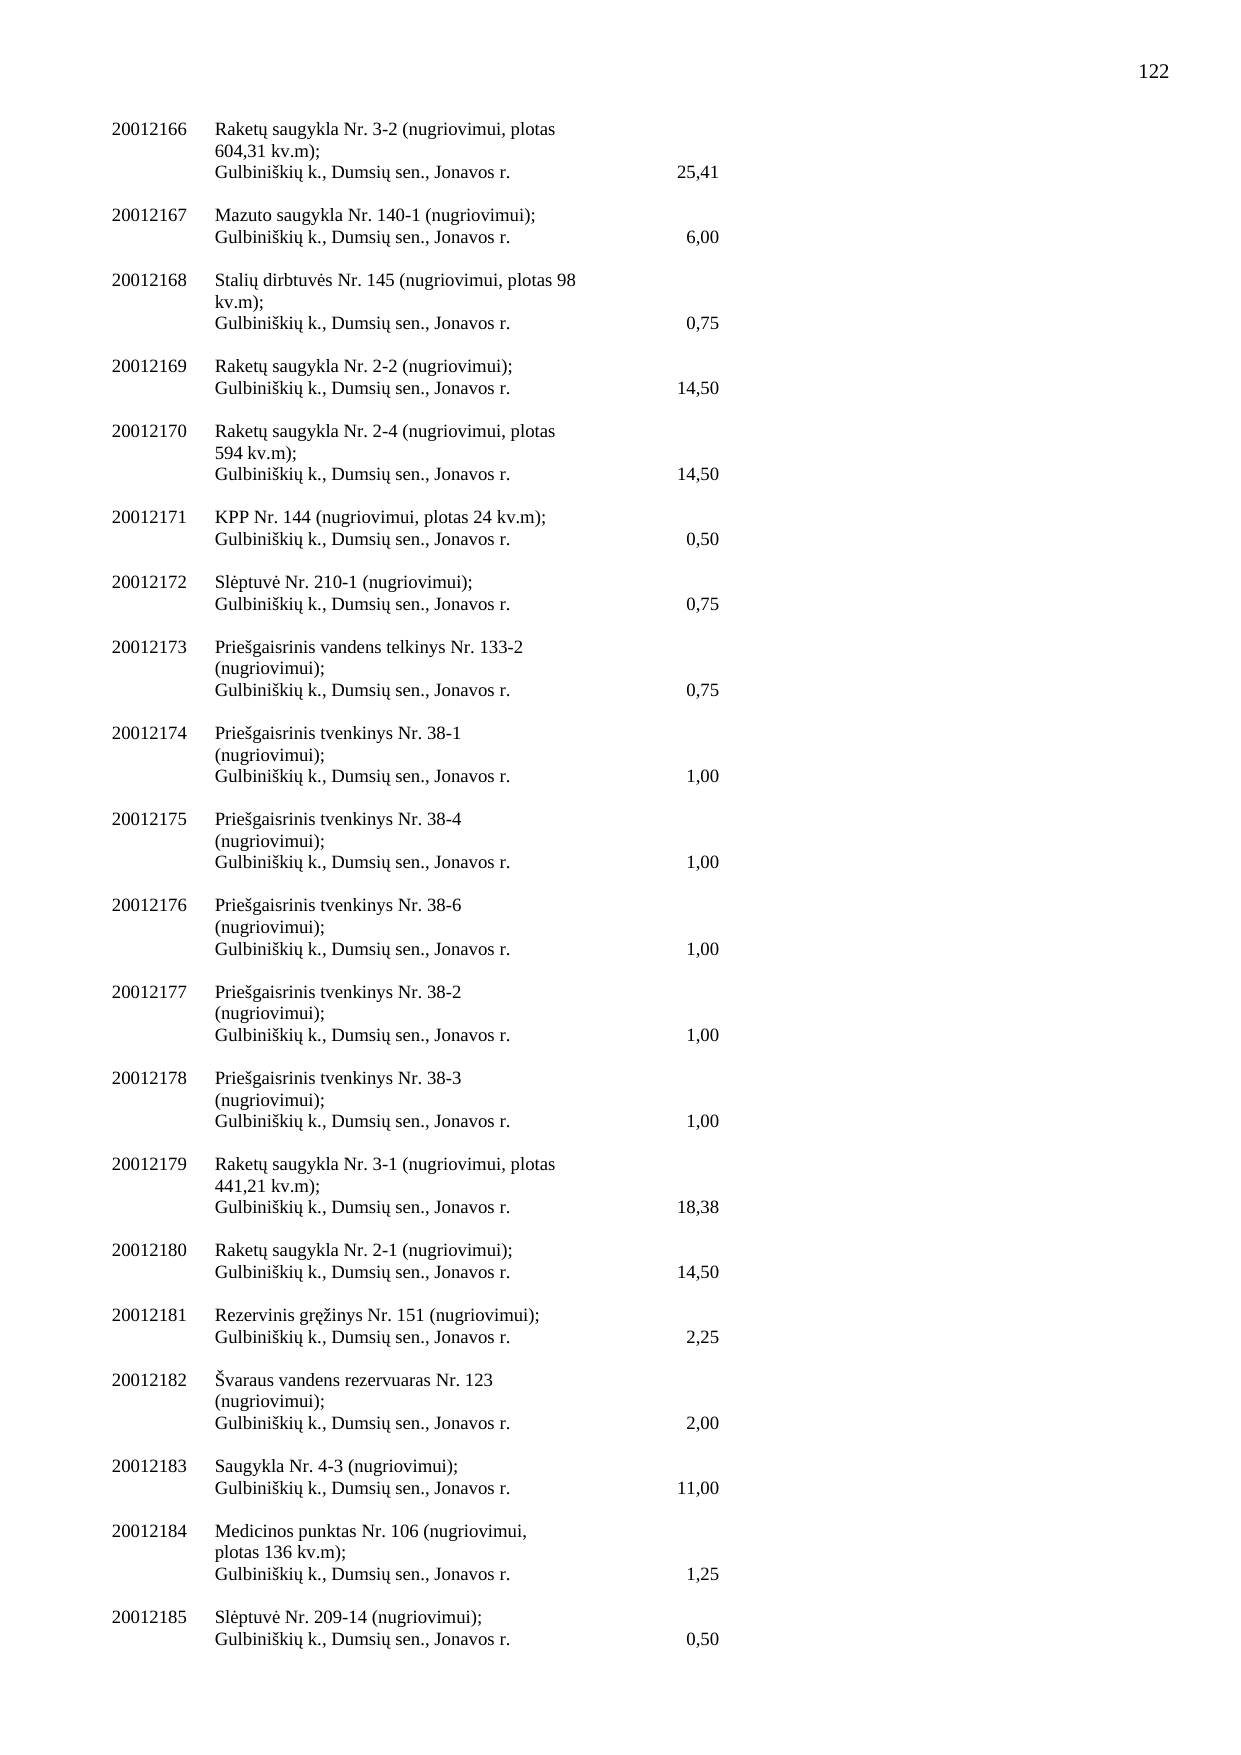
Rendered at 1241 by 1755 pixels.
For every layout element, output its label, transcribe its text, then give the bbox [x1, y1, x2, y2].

table_cell [735, 808, 853, 894]
table_cell [853, 571, 971, 636]
table_cell [971, 981, 1104, 1067]
table_cell [853, 1153, 971, 1239]
table_cell [853, 636, 971, 722]
table_cell Saugykla Nr. 4-3 (nugriovimui); Gulbiniškių k., Dumsių sen., Jonavos r. [203, 1455, 587, 1520]
table_cell 20012172 [100, 571, 203, 636]
table_cell 0,50 [587, 506, 735, 571]
table_cell [1104, 420, 1192, 506]
table_cell [853, 118, 971, 204]
table_cell 18,38 [587, 1153, 735, 1239]
table_cell [853, 1455, 971, 1520]
table_cell [971, 1455, 1104, 1520]
table_cell [971, 269, 1104, 355]
table_cell 20012169 [100, 355, 203, 420]
table_cell [971, 894, 1104, 981]
table_cell 20012167 [100, 204, 203, 269]
table_cell 0,50 [587, 1606, 735, 1671]
table_cell [1104, 204, 1192, 269]
table_cell [735, 1369, 853, 1455]
table_cell 20012180 [100, 1239, 203, 1304]
table_cell 0,75 [587, 636, 735, 722]
table_cell 1,00 [587, 981, 735, 1067]
table_cell Raketų saugykla Nr. 2-1 (nugriovimui); Gulbiniškių k., Dumsių sen., Jonavos r. [203, 1239, 587, 1304]
table_cell 20012176 [100, 894, 203, 981]
table_cell [1104, 355, 1192, 420]
table_cell 1,25 [587, 1520, 735, 1606]
table_cell 20012185 [100, 1606, 203, 1671]
table_cell Mazuto saugykla Nr. 140-1 (nugriovimui); Gulbiniškių k., Dumsių sen., Jonavos r. [203, 204, 587, 269]
table_cell [853, 204, 971, 269]
table_cell 20012181 [100, 1304, 203, 1369]
table_cell [853, 506, 971, 571]
table_cell 20012166 [100, 118, 203, 204]
table_cell [853, 1304, 971, 1369]
table_cell [735, 1067, 853, 1153]
table_cell [971, 1304, 1104, 1369]
table_cell [853, 722, 971, 808]
table_cell [1104, 1153, 1192, 1239]
table_cell 2,25 [587, 1304, 735, 1369]
table_cell [971, 1239, 1104, 1304]
table_cell [1104, 808, 1192, 894]
table_cell 20012173 [100, 636, 203, 722]
table_cell 20012168 [100, 269, 203, 355]
table_cell Medicinos punktas Nr. 106 (nugriovimui, plotas 136 kv.m); Gulbiniškių k., Dumsių sen., Jonavos r. [203, 1520, 587, 1606]
table_cell [971, 506, 1104, 571]
table_cell [971, 571, 1104, 636]
table_cell Priešgaisrinis tvenkinys Nr. 38-4 (nugriovimui); Gulbiniškių k., Dumsių sen., Jonavos r. [203, 808, 587, 894]
table_cell [735, 420, 853, 506]
table_cell 0,75 [587, 571, 735, 636]
table_cell 1,00 [587, 808, 735, 894]
table_cell [853, 1239, 971, 1304]
table_cell 14,50 [587, 355, 735, 420]
table_cell [1104, 571, 1192, 636]
table_cell [1104, 894, 1192, 981]
table_cell [1104, 118, 1192, 204]
table_cell [735, 269, 853, 355]
table_cell [1104, 722, 1192, 808]
table_cell [1104, 269, 1192, 355]
table_cell Raketų saugykla Nr. 2-4 (nugriovimui, plotas 594 kv.m); Gulbiniškių k., Dumsių sen., Jonavos r. [203, 420, 587, 506]
table_cell Raketų saugykla Nr. 3-2 (nugriovimui, plotas 604,31 kv.m); Gulbiniškių k., Dumsių sen., Jonavos r. [203, 118, 587, 204]
table_cell 6,00 [587, 204, 735, 269]
table_cell [735, 722, 853, 808]
table_cell 14,50 [587, 1239, 735, 1304]
table_cell [735, 1455, 853, 1520]
table_cell [1104, 1606, 1192, 1671]
table_cell [1104, 981, 1192, 1067]
table_cell [735, 636, 853, 722]
table_cell [735, 204, 853, 269]
table_cell 25,41 [587, 118, 735, 204]
table_cell [735, 1520, 853, 1606]
table_cell Raketų saugykla Nr. 2-2 (nugriovimui); Gulbiniškių k., Dumsių sen., Jonavos r. [203, 355, 587, 420]
table_cell [1104, 1520, 1192, 1606]
table_cell [853, 1067, 971, 1153]
table_cell [735, 506, 853, 571]
table_cell [735, 1304, 853, 1369]
table_cell 20012183 [100, 1455, 203, 1520]
table_cell [971, 1520, 1104, 1606]
table_cell [853, 981, 971, 1067]
table_cell [1104, 1239, 1192, 1304]
table_cell [1104, 636, 1192, 722]
table_cell 0,75 [587, 269, 735, 355]
table_cell 20012184 [100, 1520, 203, 1606]
table_cell [1104, 506, 1192, 571]
table_cell 20012175 [100, 808, 203, 894]
table_cell [853, 420, 971, 506]
table_cell Slėptuvė Nr. 209-14 (nugriovimui); Gulbiniškių k., Dumsių sen., Jonavos r. [203, 1606, 587, 1671]
table_cell [971, 1153, 1104, 1239]
table_cell 1,00 [587, 722, 735, 808]
table_cell [735, 1239, 853, 1304]
table_cell [735, 1153, 853, 1239]
table_cell [735, 981, 853, 1067]
table_cell Stalių dirbtuvės Nr. 145 (nugriovimui, plotas 98 kv.m); Gulbiniškių k., Dumsių sen., Jonavos r. [203, 269, 587, 355]
table_cell [971, 722, 1104, 808]
table_cell [853, 808, 971, 894]
table_cell Slėptuvė Nr. 210-1 (nugriovimui); Gulbiniškių k., Dumsių sen., Jonavos r. [203, 571, 587, 636]
table_cell Priešgaisrinis tvenkinys Nr. 38-3 (nugriovimui); Gulbiniškių k., Dumsių sen., Jonavos r. [203, 1067, 587, 1153]
table_cell 20012170 [100, 420, 203, 506]
table_cell [1104, 1067, 1192, 1153]
table_cell [971, 636, 1104, 722]
table_cell [853, 894, 971, 981]
table_cell [1104, 1369, 1192, 1455]
table_cell [735, 894, 853, 981]
table_cell 20012174 [100, 722, 203, 808]
table_cell Priešgaisrinis vandens telkinys Nr. 133-2 (nugriovimui); Gulbiniškių k., Dumsių sen., Jonavos r. [203, 636, 587, 722]
table_cell [735, 355, 853, 420]
table_cell [735, 571, 853, 636]
table_cell Raketų saugykla Nr. 3-1 (nugriovimui, plotas 441,21 kv.m); Gulbiniškių k., Dumsių sen., Jonavos r. [203, 1153, 587, 1239]
table_cell Priešgaisrinis tvenkinys Nr. 38-6 (nugriovimui); Gulbiniškių k., Dumsių sen., Jonavos r. [203, 894, 587, 981]
table_cell [971, 1369, 1104, 1455]
table_cell Švaraus vandens rezervuaras Nr. 123 (nugriovimui); Gulbiniškių k., Dumsių sen., Jonavos r. [203, 1369, 587, 1455]
table_cell [971, 204, 1104, 269]
table_cell [735, 118, 853, 204]
table_cell 11,00 [587, 1455, 735, 1520]
table_cell 20012177 [100, 981, 203, 1067]
table_cell [735, 1606, 853, 1671]
table_cell [971, 118, 1104, 204]
table_cell [971, 1606, 1104, 1671]
table_cell [971, 808, 1104, 894]
table_cell 20012179 [100, 1153, 203, 1239]
table_cell [853, 1520, 971, 1606]
table_cell Priešgaisrinis tvenkinys Nr. 38-1 (nugriovimui); Gulbiniškių k., Dumsių sen., Jonavos r. [203, 722, 587, 808]
table_cell Priešgaisrinis tvenkinys Nr. 38-2 (nugriovimui); Gulbiniškių k., Dumsių sen., Jonavos r. [203, 981, 587, 1067]
table_cell [853, 355, 971, 420]
table_cell 14,50 [587, 420, 735, 506]
table_cell 1,00 [587, 1067, 735, 1153]
table_cell 20012182 [100, 1369, 203, 1455]
table_cell 20012178 [100, 1067, 203, 1153]
table_cell [853, 1606, 971, 1671]
table_cell [1104, 1455, 1192, 1520]
table_cell [1104, 1304, 1192, 1369]
table_cell [853, 269, 971, 355]
table_cell 1,00 [587, 894, 735, 981]
table_cell [971, 1067, 1104, 1153]
table_cell [971, 420, 1104, 506]
table_cell Rezervinis gręžinys Nr. 151 (nugriovimui); Gulbiniškių k., Dumsių sen., Jonavos r. [203, 1304, 587, 1369]
table_cell 20012171 [100, 506, 203, 571]
table_cell [971, 355, 1104, 420]
table_cell [853, 1369, 971, 1455]
table_cell KPP Nr. 144 (nugriovimui, plotas 24 kv.m); Gulbiniškių k., Dumsių sen., Jonavos r. [203, 506, 587, 571]
table_cell 2,00 [587, 1369, 735, 1455]
